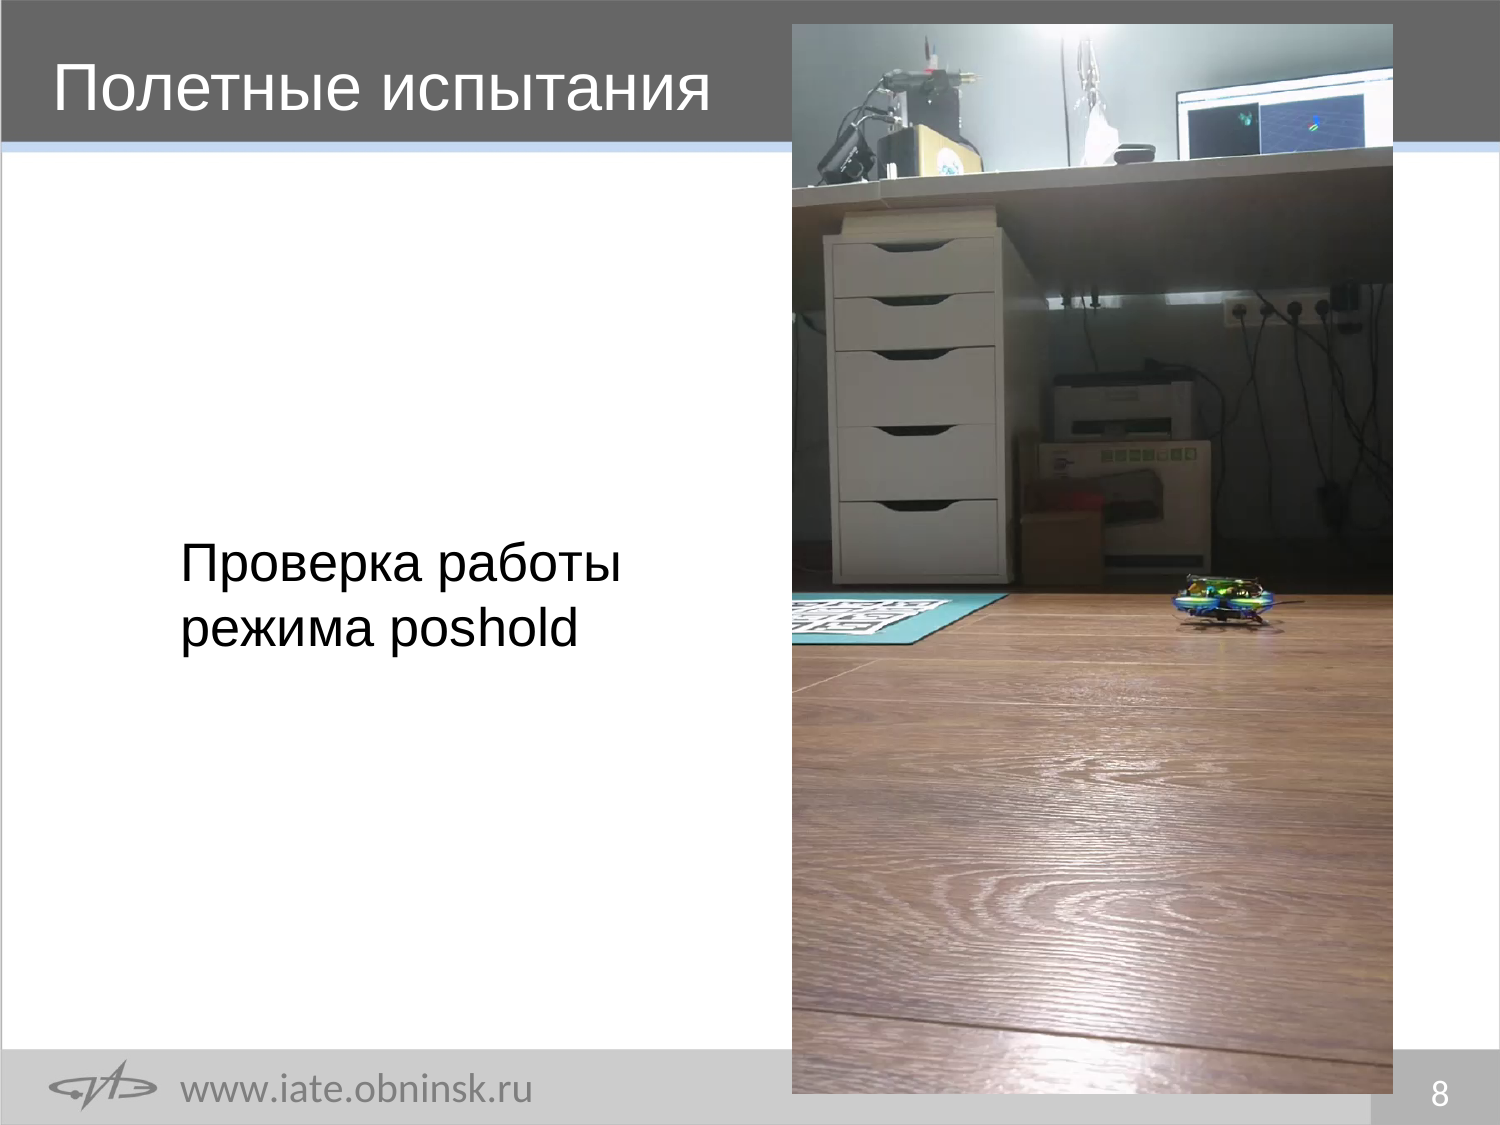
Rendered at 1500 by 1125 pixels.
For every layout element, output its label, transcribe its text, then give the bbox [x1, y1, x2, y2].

text_box 8 [1267, 1061, 1465, 1122]
title Полетные испытания [37, 7, 1459, 161]
text_box Проверка работы режима poshold [165, 519, 686, 863]
picture [0, 0, 1500, 1125]
text_box [791, 23, 1394, 1095]
